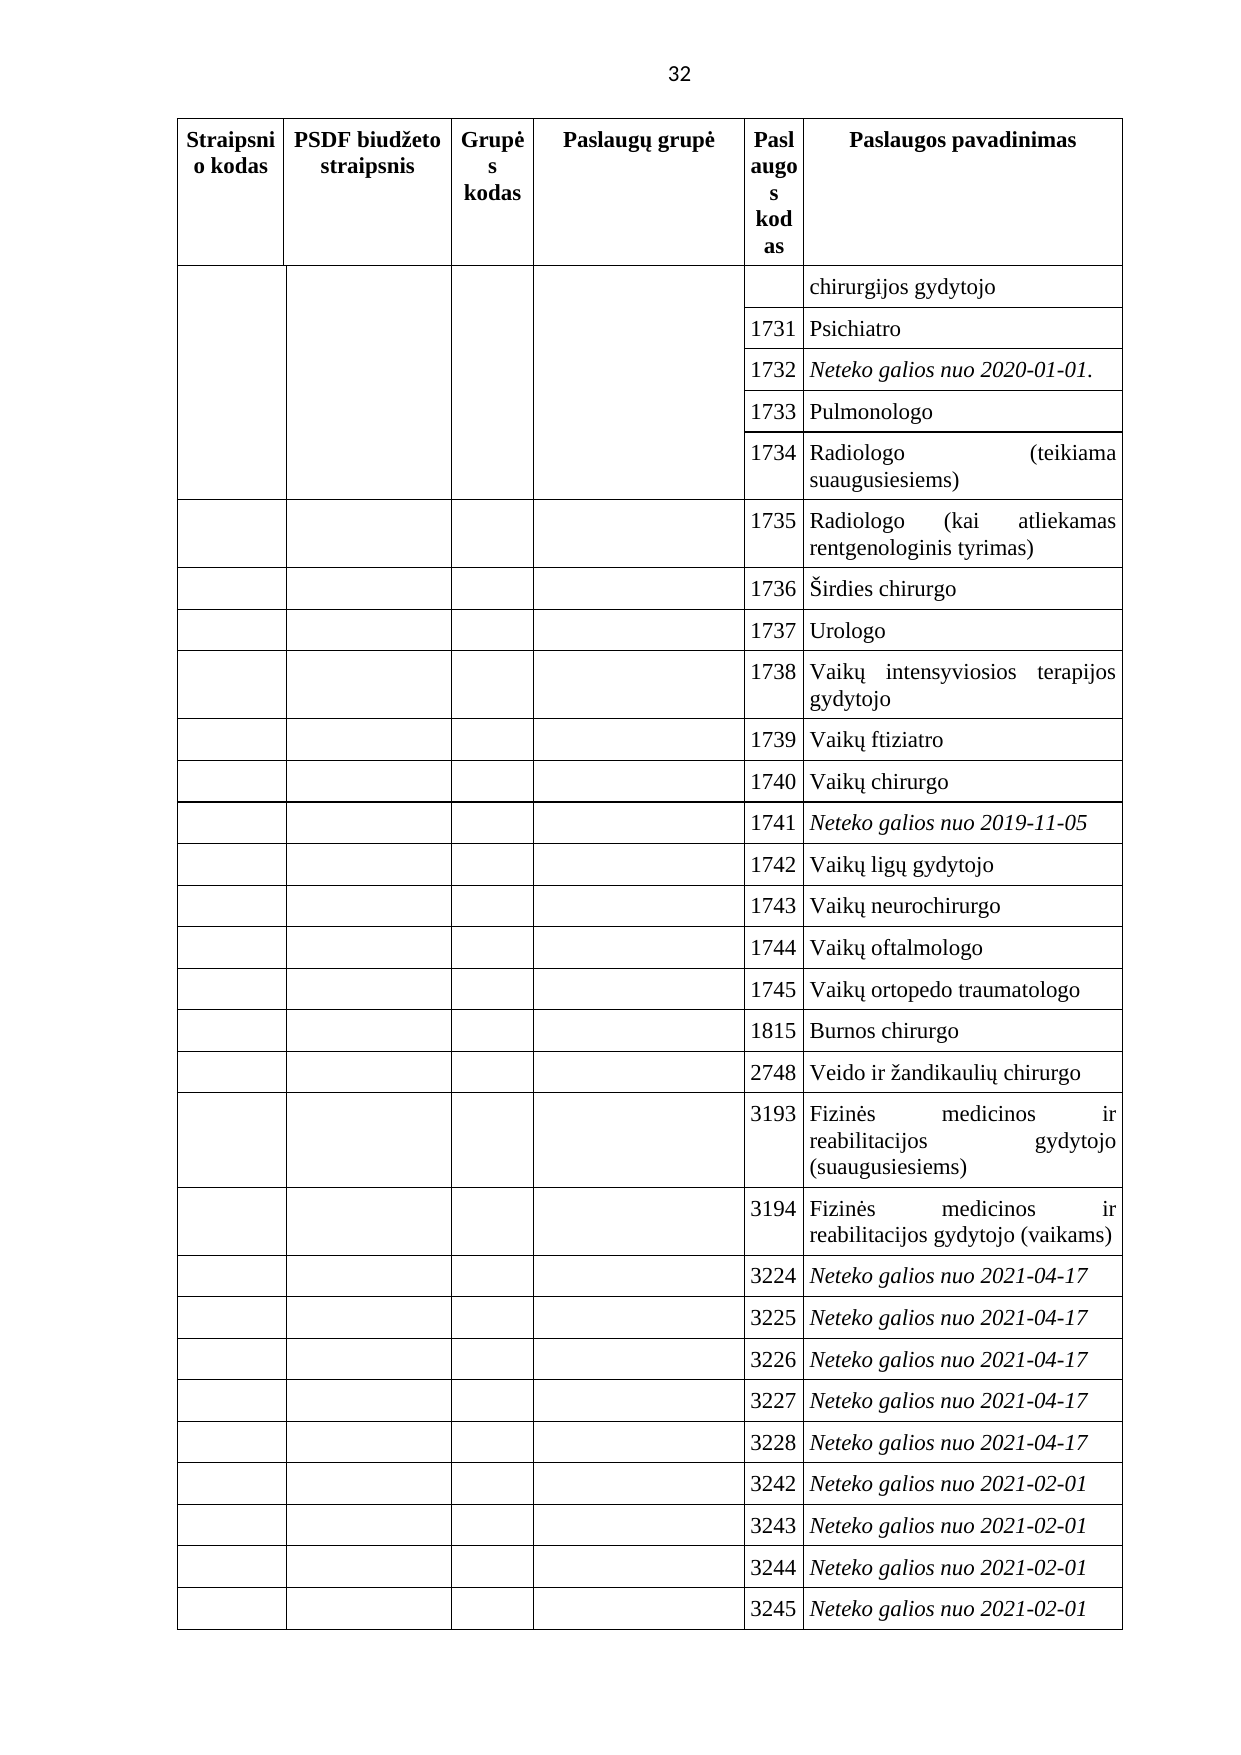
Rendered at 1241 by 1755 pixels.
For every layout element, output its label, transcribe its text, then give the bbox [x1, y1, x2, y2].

table_cell 3224 [745, 1256, 803, 1296]
table_cell Vaikų ligų gydytojo [804, 844, 1122, 884]
table_cell 1741 [745, 803, 803, 843]
table_cell [534, 610, 744, 650]
table_cell [534, 500, 744, 567]
table_cell [287, 886, 451, 926]
table_cell 1735 [745, 500, 803, 567]
table_cell Radiologo (teikiama suaugusiesiems) [804, 433, 1122, 499]
table_cell [287, 1546, 451, 1587]
table_cell [452, 1422, 533, 1462]
table_cell [178, 1052, 286, 1092]
table_cell [534, 969, 744, 1009]
table_header Paslaugos kodas [745, 119, 803, 265]
table_cell [287, 1505, 451, 1545]
table_cell [452, 1093, 533, 1187]
table_cell [534, 651, 744, 718]
table_cell 1744 [745, 927, 803, 968]
table_cell [452, 761, 533, 801]
table_cell [452, 1588, 533, 1628]
table_cell [178, 761, 286, 801]
table_cell [534, 1546, 744, 1587]
table_cell 3193 [745, 1093, 803, 1187]
table_cell [178, 1380, 286, 1421]
table_cell [745, 266, 803, 307]
table_cell Urologo [804, 610, 1122, 650]
table_cell [534, 266, 744, 307]
table_cell [178, 651, 286, 718]
table_header Grupės kodas [452, 119, 533, 265]
table_cell [452, 1256, 533, 1296]
table_header Paslaugų grupė [534, 119, 744, 265]
table_header PSDF biudžeto straipsnis [284, 119, 451, 265]
table_cell 3228 [745, 1422, 803, 1462]
table_cell [287, 1422, 451, 1462]
table_cell 3194 [745, 1188, 803, 1254]
table_cell [178, 266, 286, 307]
table_cell [178, 610, 286, 650]
table_cell Pulmonologo [804, 391, 1122, 431]
table_cell 1734 [745, 433, 803, 499]
table_cell 1737 [745, 610, 803, 650]
table_cell [287, 761, 451, 801]
table_cell [287, 1297, 451, 1338]
table_cell chirurgijos gydytojo [804, 266, 1122, 307]
table_cell [178, 1297, 286, 1338]
table_cell [178, 844, 286, 884]
table_cell [534, 1422, 744, 1462]
table_cell [452, 1052, 533, 1092]
table_cell [452, 1297, 533, 1338]
table_cell [287, 1256, 451, 1296]
table_cell 2748 [745, 1052, 803, 1092]
table_cell [534, 307, 744, 348]
table_cell [178, 500, 286, 567]
table_cell [534, 719, 744, 760]
table_cell [534, 348, 744, 390]
table_cell Vaikų chirurgo [804, 761, 1122, 801]
table_cell [534, 803, 744, 843]
table_cell 1736 [745, 568, 803, 609]
table_cell [452, 1339, 533, 1379]
table_cell Neteko galios nuo 2021-02-01 [804, 1546, 1122, 1587]
table_cell [452, 1380, 533, 1421]
table_cell Neteko galios nuo 2021-02-01 [804, 1505, 1122, 1545]
table_cell 1738 [745, 651, 803, 718]
table_cell 3242 [745, 1463, 803, 1504]
table_cell [178, 927, 286, 968]
table_cell 1742 [745, 844, 803, 884]
table_cell [452, 266, 533, 307]
table_cell [178, 348, 286, 390]
table_cell [287, 568, 451, 609]
table_cell [452, 348, 533, 390]
table_cell Neteko galios nuo 2021-04-17 [804, 1297, 1122, 1338]
table_cell [178, 1463, 286, 1504]
table_cell [178, 568, 286, 609]
table_cell [178, 886, 286, 926]
table_cell [534, 844, 744, 884]
table_cell 1731 [745, 308, 803, 348]
table_cell 3225 [745, 1297, 803, 1338]
table_cell [534, 1010, 744, 1051]
table_cell Vaikų ortopedo traumatologo [804, 969, 1122, 1009]
table_cell 3226 [745, 1339, 803, 1379]
table_cell [534, 1463, 744, 1504]
table_cell 3245 [745, 1588, 803, 1628]
table_cell [178, 307, 286, 348]
table_cell 1815 [745, 1010, 803, 1051]
table_cell Burnos chirurgo [804, 1010, 1122, 1051]
table_cell Neteko galios nuo 2021-04-17 [804, 1380, 1122, 1421]
table_cell [287, 1188, 451, 1254]
table_cell [452, 431, 533, 499]
table_cell 3244 [745, 1546, 803, 1587]
table_cell [287, 651, 451, 718]
table_cell [287, 1052, 451, 1092]
table_cell [287, 1463, 451, 1504]
table_cell Neteko galios nuo 2021-02-01 [804, 1463, 1122, 1504]
table_cell [534, 1339, 744, 1379]
table_cell [178, 390, 286, 431]
table_cell [452, 1188, 533, 1254]
table_cell [452, 651, 533, 718]
table_cell [287, 348, 451, 390]
table_cell [178, 1010, 286, 1051]
table_cell [287, 431, 451, 499]
table_cell [452, 1505, 533, 1545]
table_cell [178, 1422, 286, 1462]
table_header Straipsnio kodas [178, 119, 283, 265]
table_cell [287, 927, 451, 968]
table_cell [287, 1380, 451, 1421]
table_cell Neteko galios nuo 2019-11-05 [804, 803, 1122, 843]
table_cell [452, 1010, 533, 1051]
table_cell [534, 886, 744, 926]
table_cell [452, 610, 533, 650]
table_cell [287, 719, 451, 760]
table_cell Neteko galios nuo 2021-04-17 [804, 1422, 1122, 1462]
table_cell [287, 1339, 451, 1379]
table_cell Neteko galios nuo 2021-04-17 [804, 1339, 1122, 1379]
table_cell [178, 1505, 286, 1545]
table_cell 1739 [745, 719, 803, 760]
table_cell [534, 1588, 744, 1628]
table_cell Vaikų ftiziatro [804, 719, 1122, 760]
table_cell [452, 969, 533, 1009]
table_cell Fizinės medicinos ir reabilitacijos gydytojo (vaikams) [804, 1188, 1122, 1254]
table_cell [287, 844, 451, 884]
table_cell [287, 266, 451, 307]
table_cell Vaikų neurochirurgo [804, 886, 1122, 926]
table_cell [178, 719, 286, 760]
table_cell [534, 1297, 744, 1338]
table_cell [534, 1256, 744, 1296]
table_cell [452, 844, 533, 884]
table_cell [178, 1093, 286, 1187]
table_cell 1740 [745, 761, 803, 801]
table_cell Veido ir žandikaulių chirurgo [804, 1052, 1122, 1092]
table_cell [534, 390, 744, 431]
table_cell 1745 [745, 969, 803, 1009]
table_cell [178, 1188, 286, 1254]
table_cell 3243 [745, 1505, 803, 1545]
table_cell [452, 1546, 533, 1587]
table_cell 1733 [745, 391, 803, 431]
table_header Paslaugos pavadinimas [804, 119, 1122, 265]
table_cell [452, 927, 533, 968]
table_cell [452, 500, 533, 567]
table_cell [452, 803, 533, 843]
table_cell [534, 568, 744, 609]
table_cell Fizinės medicinos ir reabilitacijos gydytojo (suaugusiesiems) [804, 1093, 1122, 1187]
table_cell [178, 1588, 286, 1628]
table_cell [287, 1093, 451, 1187]
table_cell [287, 1010, 451, 1051]
table_cell [452, 886, 533, 926]
table_cell [178, 803, 286, 843]
table_cell [534, 761, 744, 801]
table_cell Neteko galios nuo 2021-02-01 [804, 1588, 1122, 1628]
table_cell [534, 1052, 744, 1092]
table_cell Vaikų oftalmologo [804, 927, 1122, 968]
table_cell [534, 1380, 744, 1421]
table_cell [534, 1505, 744, 1545]
table_cell [287, 307, 451, 348]
table_cell 1743 [745, 886, 803, 926]
table_cell [287, 969, 451, 1009]
table_cell [452, 568, 533, 609]
table_cell [452, 390, 533, 431]
table_cell [534, 431, 744, 499]
table_cell Psichiatro [804, 308, 1122, 348]
table_cell Radiologo (kai atliekamas rentgenologinis tyrimas) [804, 500, 1122, 567]
table_cell [452, 307, 533, 348]
table_cell [287, 803, 451, 843]
table_cell [287, 500, 451, 567]
table_cell [452, 719, 533, 760]
table_cell [178, 969, 286, 1009]
table_cell [178, 1546, 286, 1587]
table_cell 3227 [745, 1380, 803, 1421]
table_cell [534, 927, 744, 968]
table_cell [287, 390, 451, 431]
table_cell [452, 1463, 533, 1504]
table_cell [178, 1339, 286, 1379]
table_cell Neteko galios nuo 2020-01-01. [804, 349, 1122, 390]
table_cell Neteko galios nuo 2021-04-17 [804, 1256, 1122, 1296]
table_cell [534, 1093, 744, 1187]
table_cell Vaikų intensyviosios terapijos gydytojo [804, 651, 1122, 718]
table_cell Širdies chirurgo [804, 568, 1122, 609]
table_cell [287, 1588, 451, 1628]
table_cell [178, 431, 286, 499]
table_cell [287, 610, 451, 650]
table_cell [178, 1256, 286, 1296]
table_cell [534, 1188, 744, 1254]
table_cell 1732 [745, 349, 803, 390]
